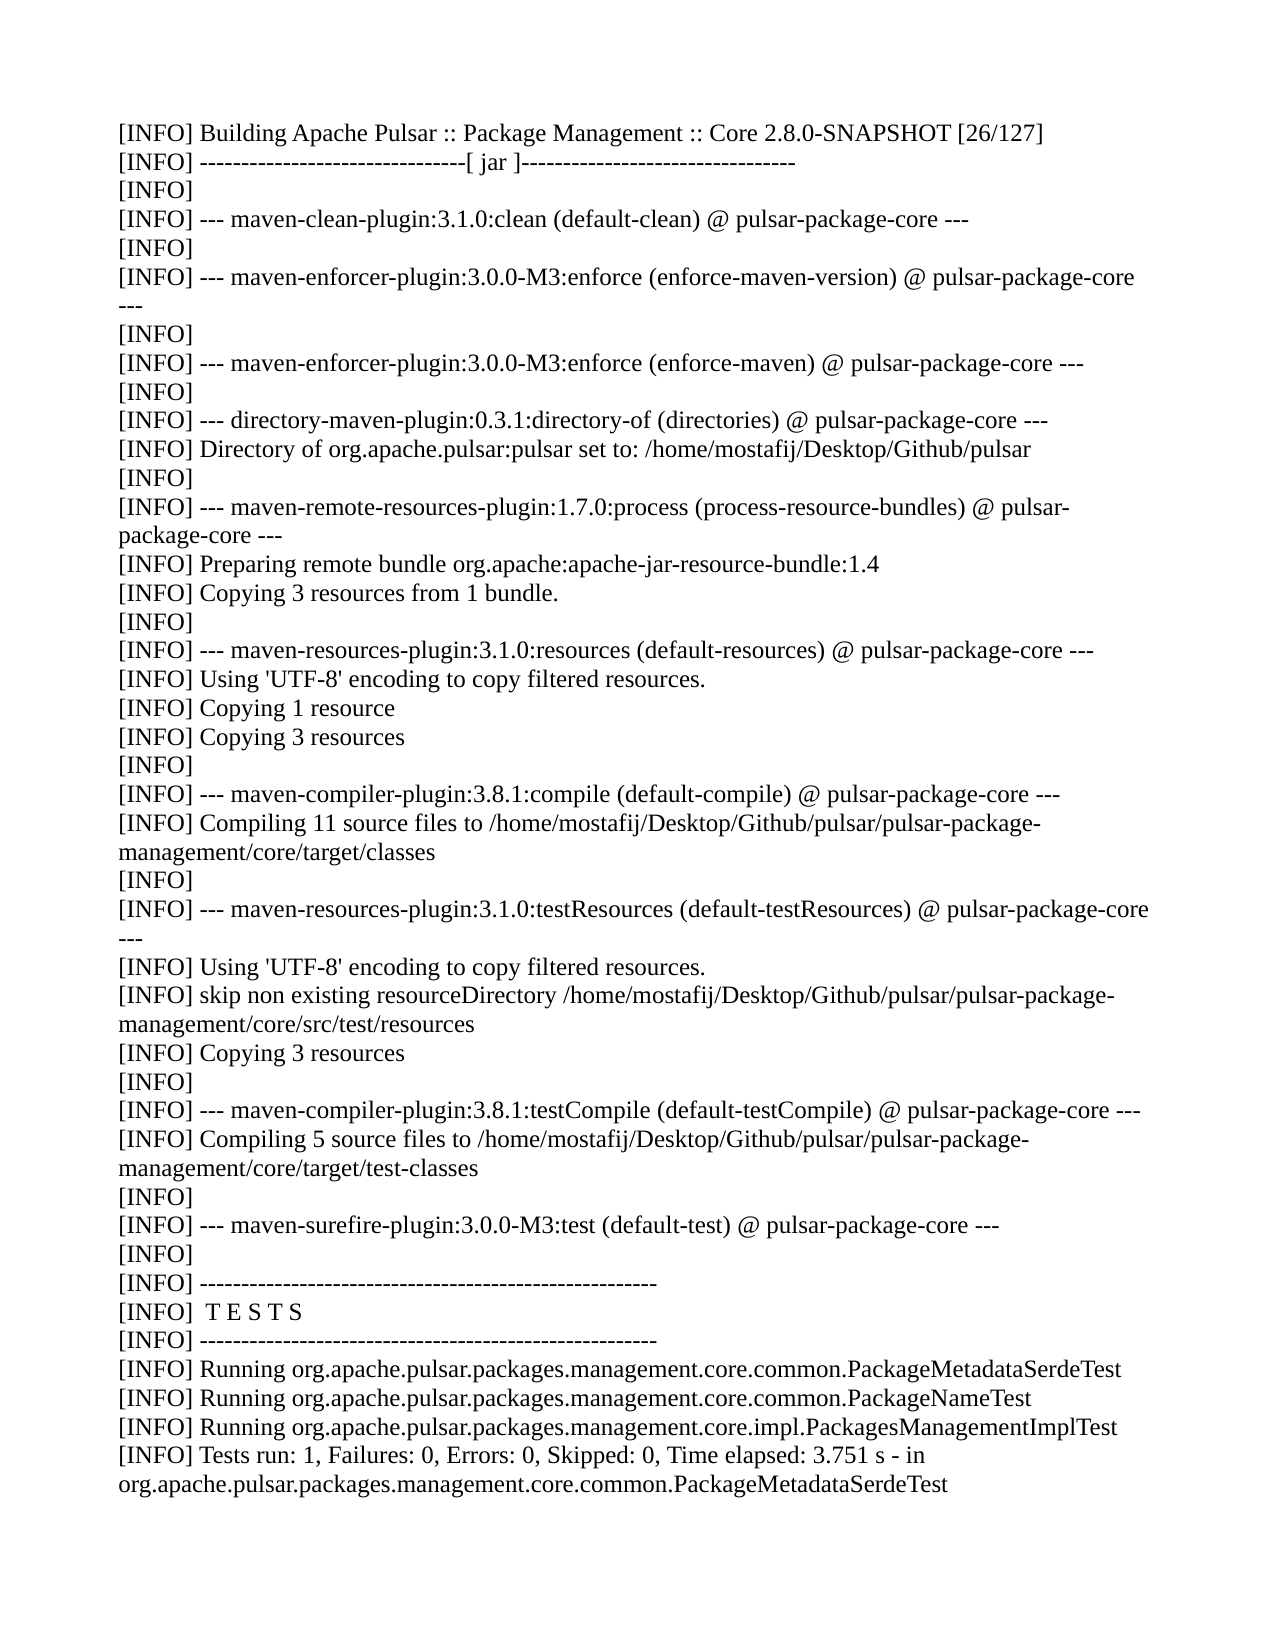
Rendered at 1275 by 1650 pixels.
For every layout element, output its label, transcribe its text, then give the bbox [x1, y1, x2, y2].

text [INFO] [118, 866, 1157, 894]
text [INFO] Tests run: 1, Failures: 0, Errors: 0, Skipped: 0, Time elapsed: 3.751 s - in org.apache.pulsar.packages.management.core.common.PackageMetadataSerdeTest [118, 1441, 1157, 1498]
text [INFO] [118, 319, 1157, 348]
text [INFO] --- maven-enforcer-plugin:3.0.0-M3:enforce (enforce-maven) @ pulsar-package-core --- [118, 348, 1157, 377]
text [INFO] --- directory-maven-plugin:0.3.1:directory-of (directories) @ pulsar-package-core --- [118, 406, 1157, 434]
text [INFO] [118, 751, 1157, 779]
text [INFO] [118, 1067, 1157, 1096]
text [INFO] Using 'UTF-8' encoding to copy filtered resources. [118, 664, 1157, 693]
text [INFO] Copying 1 resource [118, 693, 1157, 722]
text [INFO] --- maven-clean-plugin:3.1.0:clean (default-clean) @ pulsar-package-core --- [118, 204, 1157, 233]
text [INFO] Copying 3 resources [118, 722, 1157, 751]
text [INFO] Running org.apache.pulsar.packages.management.core.impl.PackagesManagementImplTest [118, 1412, 1157, 1441]
text [INFO] [118, 1239, 1157, 1268]
text [INFO] Building Apache Pulsar :: Package Management :: Core 2.8.0-SNAPSHOT [26/127] [118, 118, 1157, 147]
text [INFO] Running org.apache.pulsar.packages.management.core.common.PackageNameTest [118, 1383, 1157, 1412]
text [INFO] [118, 607, 1157, 636]
text [INFO] --- maven-resources-plugin:3.1.0:resources (default-resources) @ pulsar-package-core --- [118, 636, 1157, 664]
text [INFO] --- maven-enforcer-plugin:3.0.0-M3:enforce (enforce-maven-version) @ pulsar-package-core --- [118, 262, 1157, 319]
text [INFO] skip non existing resourceDirectory /home/mostafij/Desktop/Github/pulsar/pulsar-package-management/core/src/test/resources [118, 981, 1157, 1038]
text [INFO] [118, 377, 1157, 406]
text [INFO] Copying 3 resources from 1 bundle. [118, 578, 1157, 607]
text [INFO] --- maven-remote-resources-plugin:1.7.0:process (process-resource-bundles) @ pulsar-package-core --- [118, 492, 1157, 549]
text [INFO] Using 'UTF-8' encoding to copy filtered resources. [118, 952, 1157, 981]
text [INFO] --- maven-resources-plugin:3.1.0:testResources (default-testResources) @ pulsar-package-core --- [118, 894, 1157, 952]
text [INFO] --- maven-compiler-plugin:3.8.1:testCompile (default-testCompile) @ pulsar-package-core --- [118, 1096, 1157, 1124]
text [INFO] Directory of org.apache.pulsar:pulsar set to: /home/mostafij/Desktop/Github/pulsar [118, 434, 1157, 463]
text [INFO] [118, 1182, 1157, 1211]
text [INFO] [118, 176, 1157, 204]
text [INFO] [118, 463, 1157, 492]
text [INFO] Preparing remote bundle org.apache:apache-jar-resource-bundle:1.4 [118, 549, 1157, 578]
text [INFO] ------------------------------------------------------- [118, 1326, 1157, 1354]
text [INFO] --------------------------------[ jar ]--------------------------------- [118, 147, 1157, 176]
text [INFO] Compiling 11 source files to /home/mostafij/Desktop/Github/pulsar/pulsar-package-management/core/target/classes [118, 808, 1157, 866]
text [INFO] Copying 3 resources [118, 1038, 1157, 1067]
text [INFO] ------------------------------------------------------- [118, 1268, 1157, 1297]
text [INFO] Compiling 5 source files to /home/mostafij/Desktop/Github/pulsar/pulsar-package-management/core/target/test-classes [118, 1124, 1157, 1182]
text [INFO] Running org.apache.pulsar.packages.management.core.common.PackageMetadataSerdeTest [118, 1354, 1157, 1383]
text [INFO] [118, 233, 1157, 262]
text [INFO] --- maven-surefire-plugin:3.0.0-M3:test (default-test) @ pulsar-package-core --- [118, 1211, 1157, 1239]
text [INFO] --- maven-compiler-plugin:3.8.1:compile (default-compile) @ pulsar-package-core --- [118, 779, 1157, 808]
text [INFO] T E S T S [118, 1297, 1157, 1326]
